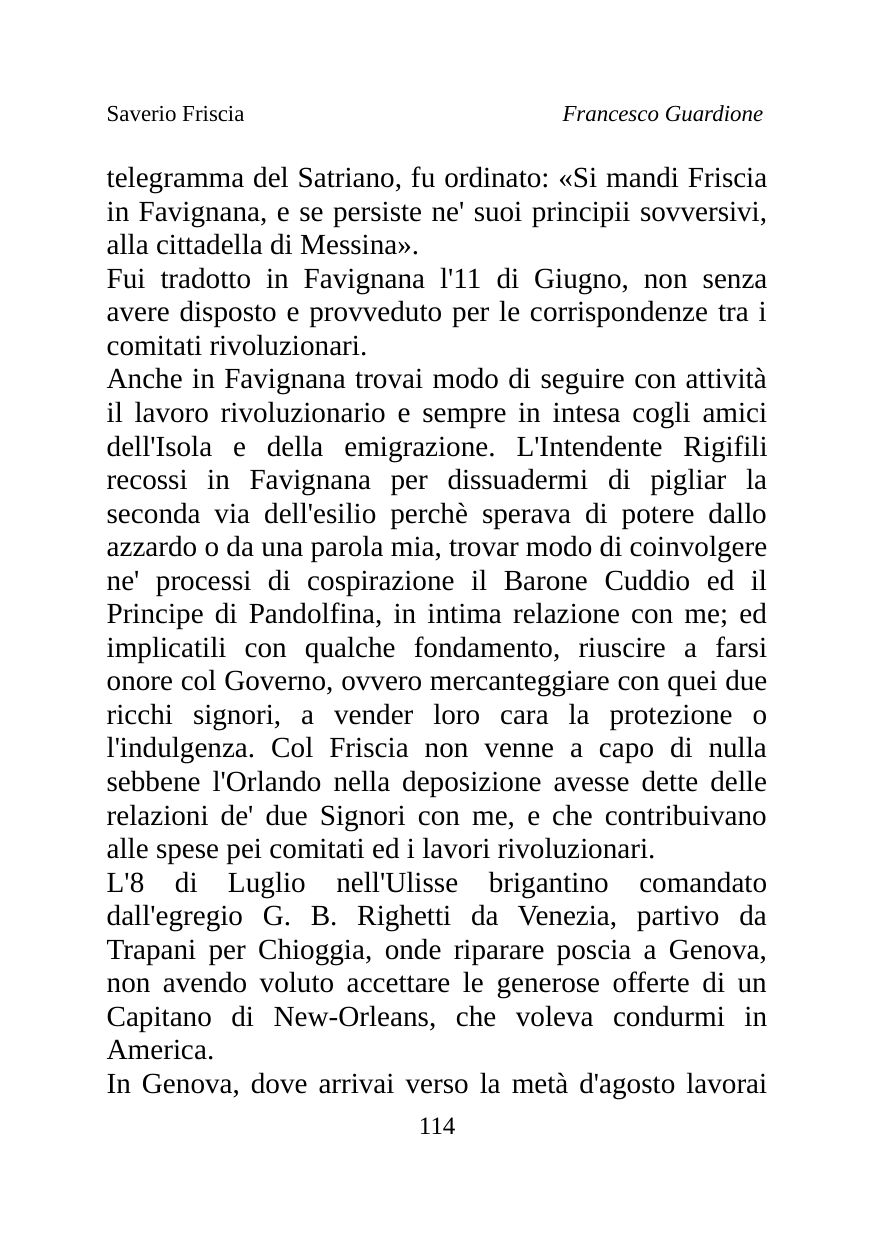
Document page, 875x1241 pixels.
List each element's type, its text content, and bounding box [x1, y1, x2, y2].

text Fui tradotto in Favignana l'11 di Giugno, non senza avere disposto e provveduto per le corrispondenze tra i comitati rivoluzionari. [106, 261, 768, 362]
text L'8 di Luglio nell'Ulisse brigantino comandato dall'egregio G. B. Righetti da Venezia, partivo da Trapani per Chioggia, onde riparare poscia a Genova, non avendo voluto accettare le generose offerte di un Capitano di New-Orleans, che voleva condurmi in America. [106, 865, 768, 1066]
text telegramma del Satriano, fu ordinato: «Si mandi Friscia in Favignana, e se persiste ne' suoi principii sovversivi, alla cittadella di Messina». [106, 160, 768, 261]
text In Genova, dove arrivai verso la metà d'agosto lavorai [106, 1066, 768, 1099]
text Anche in Favignana trovai modo di seguire con attività il lavoro rivoluzionario e sempre in intesa cogli amici dell'Isola e della emigrazione. L'Intendente Rigifili recossi in Favignana per dissuadermi di pigliar la seconda via dell'esilio perchè sperava di potere dallo azzardo o da una parola mia, trovar modo di coinvolgere ne' processi di cospirazione il Barone Cuddio ed il Principe di Pandolfina, in intima relazione con me; ed implicatili con qualche fondamento, riuscire a farsi onore col Governo, ovvero mercanteggiare con quei due ricchi signori, a vender loro cara la protezione o l'indulgenza. Col Friscia non venne a capo di nulla sebbene l'Orlando nella deposizione avesse dette delle relazioni de' due Signori con me, e che contribuivano alle spese pei comitati ed i lavori rivoluzionari. [106, 362, 768, 865]
